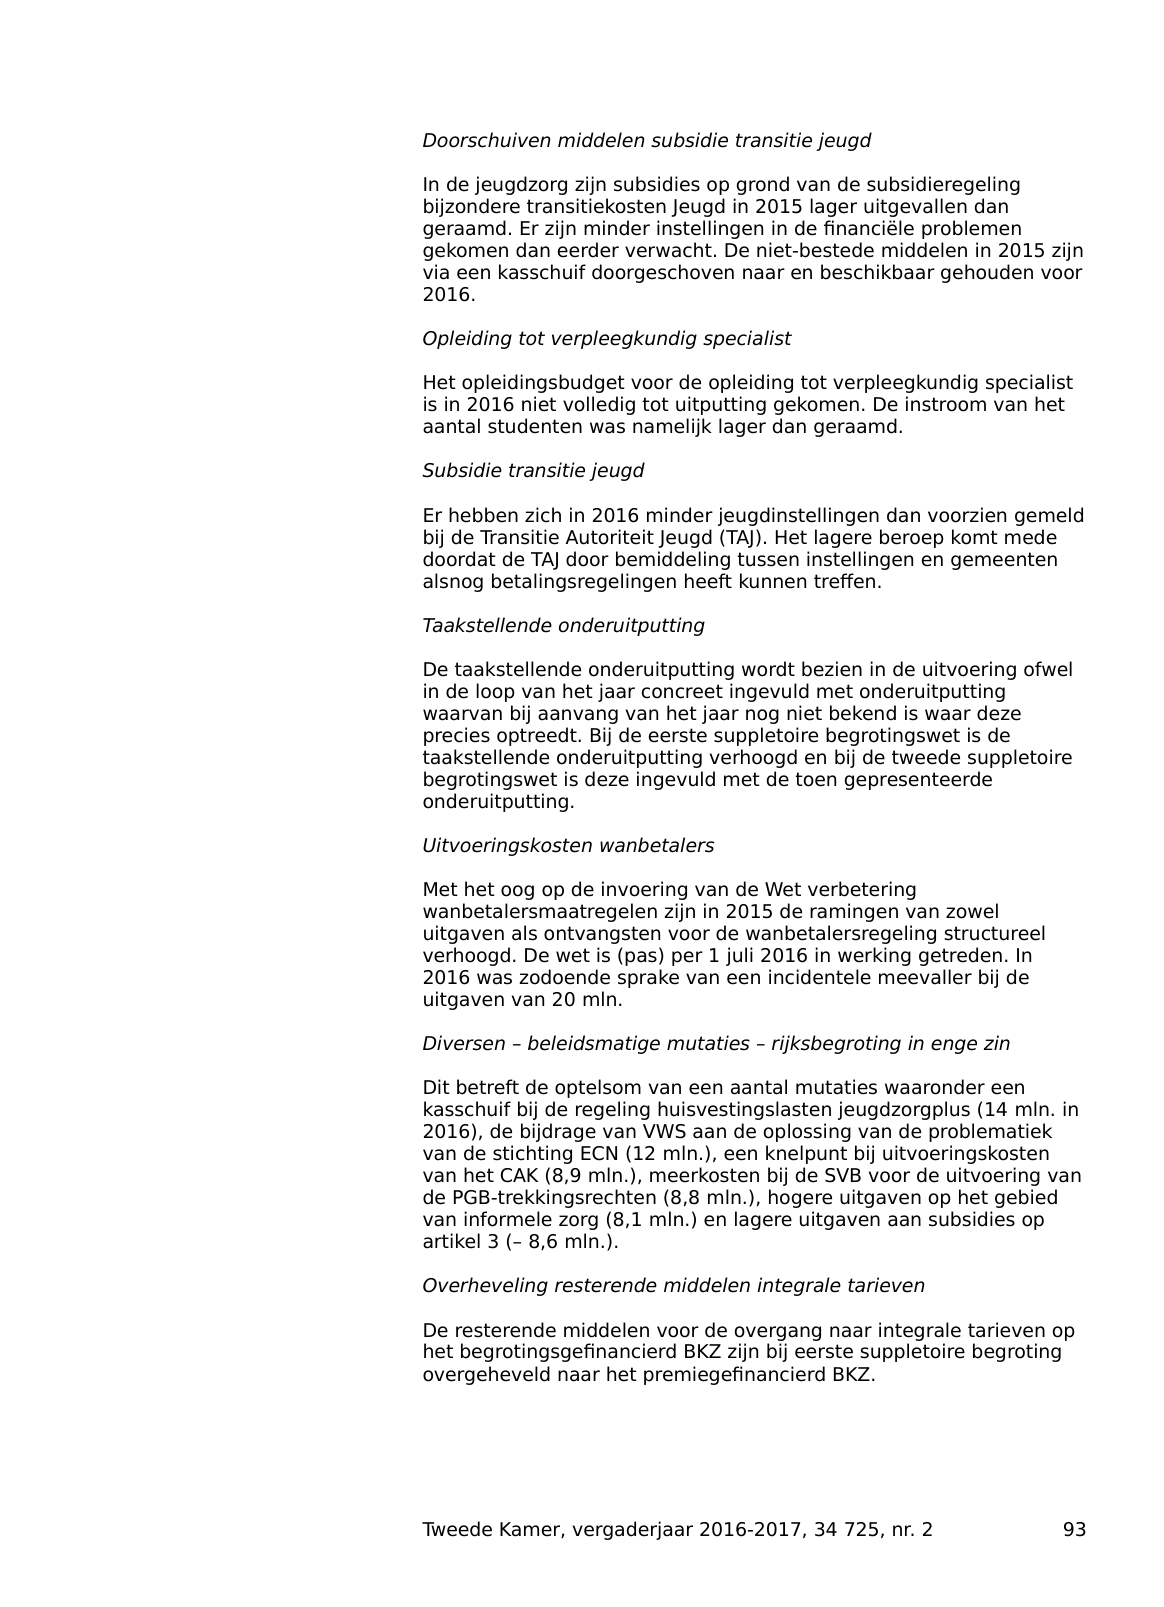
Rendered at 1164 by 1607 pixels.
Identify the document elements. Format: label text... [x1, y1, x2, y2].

text Het opleidingsbudget voor de opleiding tot verpleegkundig specialist is in 2016 niet volledig tot uitputting gekomen. De instroom van het aantal studenten was namelijk lager dan geraamd. [422, 372, 1087, 438]
text Dit betreft de optelsom van een aantal mutaties waaronder een kasschuif bij de regeling huisvestingslasten jeugdzorgplus (14 mln. in 2016), de bijdrage van VWS aan de oplossing van de problematiek van de stichting ECN (12 mln.), een knelpunt bij uitvoeringskosten van het CAK (8,9 mln.), meerkosten bij de SVB voor de uitvoering van de PGB-trekkingsrechten (8,8 mln.), hogere uitgaven op het gebied van informele zorg (8,1 mln.) en lagere uitgaven aan subsidies op artikel 3 (– 8,6 mln.). [422, 1077, 1087, 1253]
subtitle Overheveling resterende middelen integrale tarieven [422, 1275, 1087, 1297]
subtitle Taakstellende onderuitputting [422, 615, 1087, 637]
subtitle Subsidie transitie jeugd [422, 460, 1087, 482]
text Er hebben zich in 2016 minder jeugdinstellingen dan voorzien gemeld bij de Transitie Autoriteit Jeugd (TAJ). Het lagere beroep komt mede doordat de TAJ door bemiddeling tussen instellingen en gemeenten alsnog betalingsregelingen heeft kunnen treffen. [422, 504, 1087, 592]
text In de jeugdzorg zijn subsidies op grond van de subsidieregeling bijzondere transitiekosten Jeugd in 2015 lager uitgevallen dan geraamd. Er zijn minder instellingen in de financiële problemen gekomen dan eerder verwacht. De niet-bestede middelen in 2015 zijn via een kasschuif doorgeschoven naar en beschikbaar gehouden voor 2016. [422, 174, 1087, 306]
subtitle Uitvoeringskosten wanbetalers [422, 835, 1087, 857]
text De resterende middelen voor de overgang naar integrale tarieven op het begrotingsgefinancierd BKZ zijn bij eerste suppletoire begroting overgeheveld naar het premiegefinancierd BKZ. [422, 1319, 1087, 1385]
subtitle Diversen – beleidsmatige mutaties – rijksbegroting in enge zin [422, 1033, 1087, 1055]
subtitle Opleiding tot verpleegkundig specialist [422, 328, 1087, 350]
text Met het oog op de invoering van de Wet verbetering wanbetalersmaatregelen zijn in 2015 de ramingen van zowel uitgaven als ontvangsten voor de wanbetalersregeling structureel verhoogd. De wet is (pas) per 1 juli 2016 in werking getreden. In 2016 was zodoende sprake van een incidentele meevaller bij de uitgaven van 20 mln. [422, 879, 1087, 1011]
text De taakstellende onderuitputting wordt bezien in de uitvoering ofwel in de loop van het jaar concreet ingevuld met onderuitputting waarvan bij aanvang van het jaar nog niet bekend is waar deze precies optreedt. Bij de eerste suppletoire begrotingswet is de taakstellende onderuitputting verhoogd en bij de tweede suppletoire begrotingswet is deze ingevuld met de toen gepresenteerde onderuitputting. [422, 659, 1087, 813]
subtitle Doorschuiven middelen subsidie transitie jeugd [422, 130, 1087, 152]
